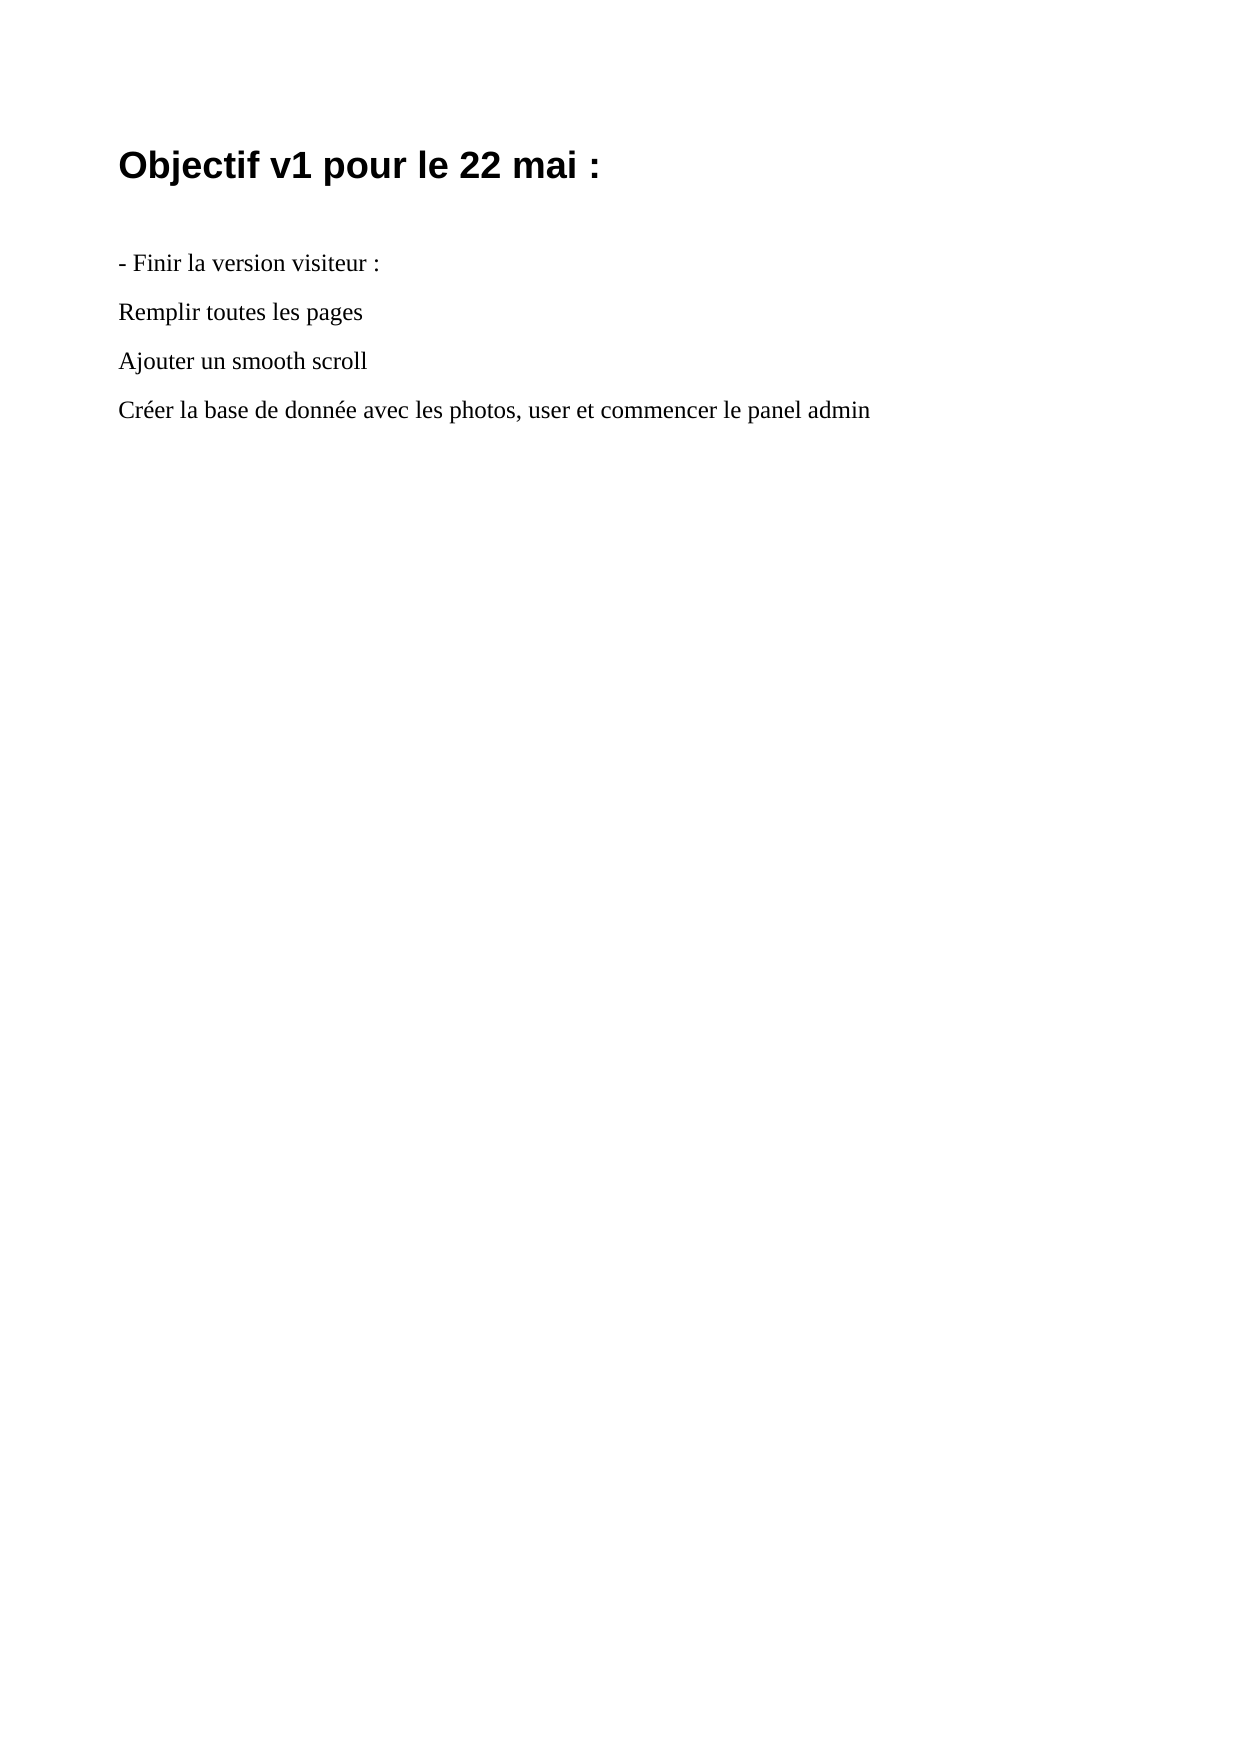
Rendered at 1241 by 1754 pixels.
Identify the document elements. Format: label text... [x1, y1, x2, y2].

text - Finir la version visiteur : [118, 248, 1122, 277]
text Remplir toutes les pages [118, 297, 1122, 326]
subtitle Objectif v1 pour le 22 mai : [118, 143, 1122, 187]
text Créer la base de donnée avec les photos, user et commencer le panel admin [118, 396, 1122, 424]
text Ajouter un smooth scroll [118, 346, 1122, 375]
